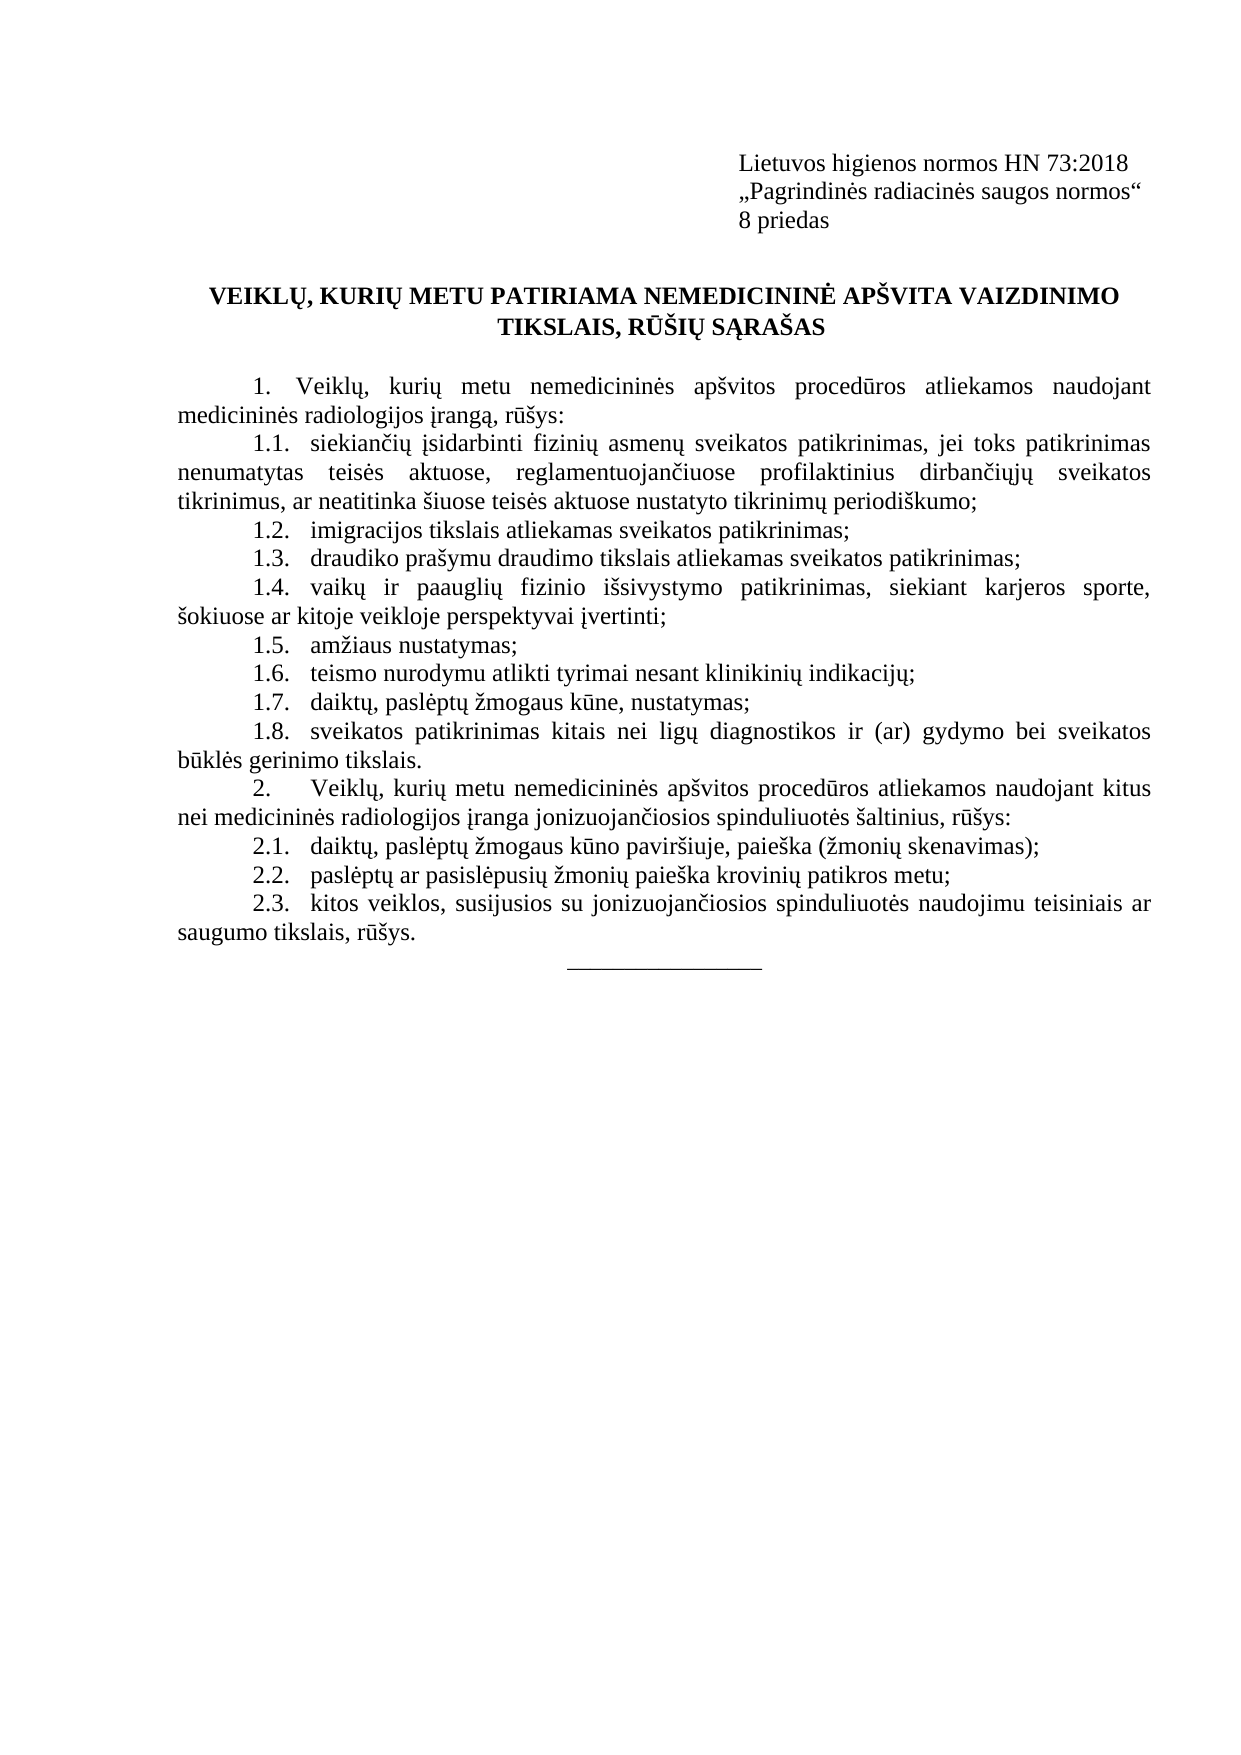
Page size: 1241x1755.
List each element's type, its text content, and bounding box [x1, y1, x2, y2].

text 2.2. paslėptų ar pasislėpusių žmonių paieška krovinių patikros metu; [177, 860, 1152, 888]
text 1.8. sveikatos patikrinimas kitais nei ligų diagnostikos ir (ar) gydymo bei sveikatos būklės gerinimo tikslais. [177, 716, 1152, 773]
text „Pagrindinės radiacinės saugos normos“ [738, 176, 1152, 205]
text 1.7. daiktų, paslėptų žmogaus kūne, nustatymas; [177, 687, 1152, 716]
text VEIKLŲ, KURIŲ METU PATIRIAMA NEMEDICININĖ APŠVITA VAIZDINIMO TIKSLAIS, RŪŠIŲ SĄRAŠAS [177, 281, 1152, 341]
text 2.1. daiktų, paslėptų žmogaus kūno paviršiuje, paieška (žmonių skenavimas); [177, 831, 1152, 860]
text 2.3. kitos veiklos, susijusios su jonizuojančiosios spinduliuotės naudojimu teisiniais ar saugumo tikslais, rūšys. [177, 888, 1152, 946]
text 1.5. amžiaus nustatymas; [177, 630, 1152, 658]
text 8 priedas [738, 205, 1152, 234]
text 1.1. siekiančių įsidarbinti fizinių asmenų sveikatos patikrinimas, jei toks patikrinimas nenumatytas teisės aktuose, reglamentuojančiuose profilaktinius dirbančiųjų sveikatos tikrinimus, ar neatitinka šiuose teisės aktuose nustatyto tikrinimų periodiškumo; [177, 428, 1152, 515]
text 2. Veiklų, kurių metu nemedicininės apšvitos procedūros atliekamos naudojant kitus nei medicininės radiologijos įranga jonizuojančiosios spinduliuotės šaltinius, rūšys: [177, 773, 1152, 831]
text 1.4. vaikų ir paauglių fizinio išsivystymo patikrinimas, siekiant karjeros sporte, šokiuose ar kitoje veikloje perspektyvai įvertinti; [177, 572, 1152, 630]
text 1.3. draudiko prašymu draudimo tikslais atliekamas sveikatos patikrinimas; [177, 543, 1152, 572]
text 1.6. teismo nurodymu atlikti tyrimai nesant klinikinių indikacijų; [177, 658, 1152, 687]
text 1.2. imigracijos tikslais atliekamas sveikatos patikrinimas; [177, 515, 1152, 543]
text 1. Veiklų, kurių metu nemedicininės apšvitos procedūros atliekamos naudojant medicininės radiologijos įrangą, rūšys: [177, 371, 1152, 428]
text Lietuvos higienos normos HN 73:2018 [738, 148, 1152, 176]
text _________________ [177, 946, 1152, 972]
